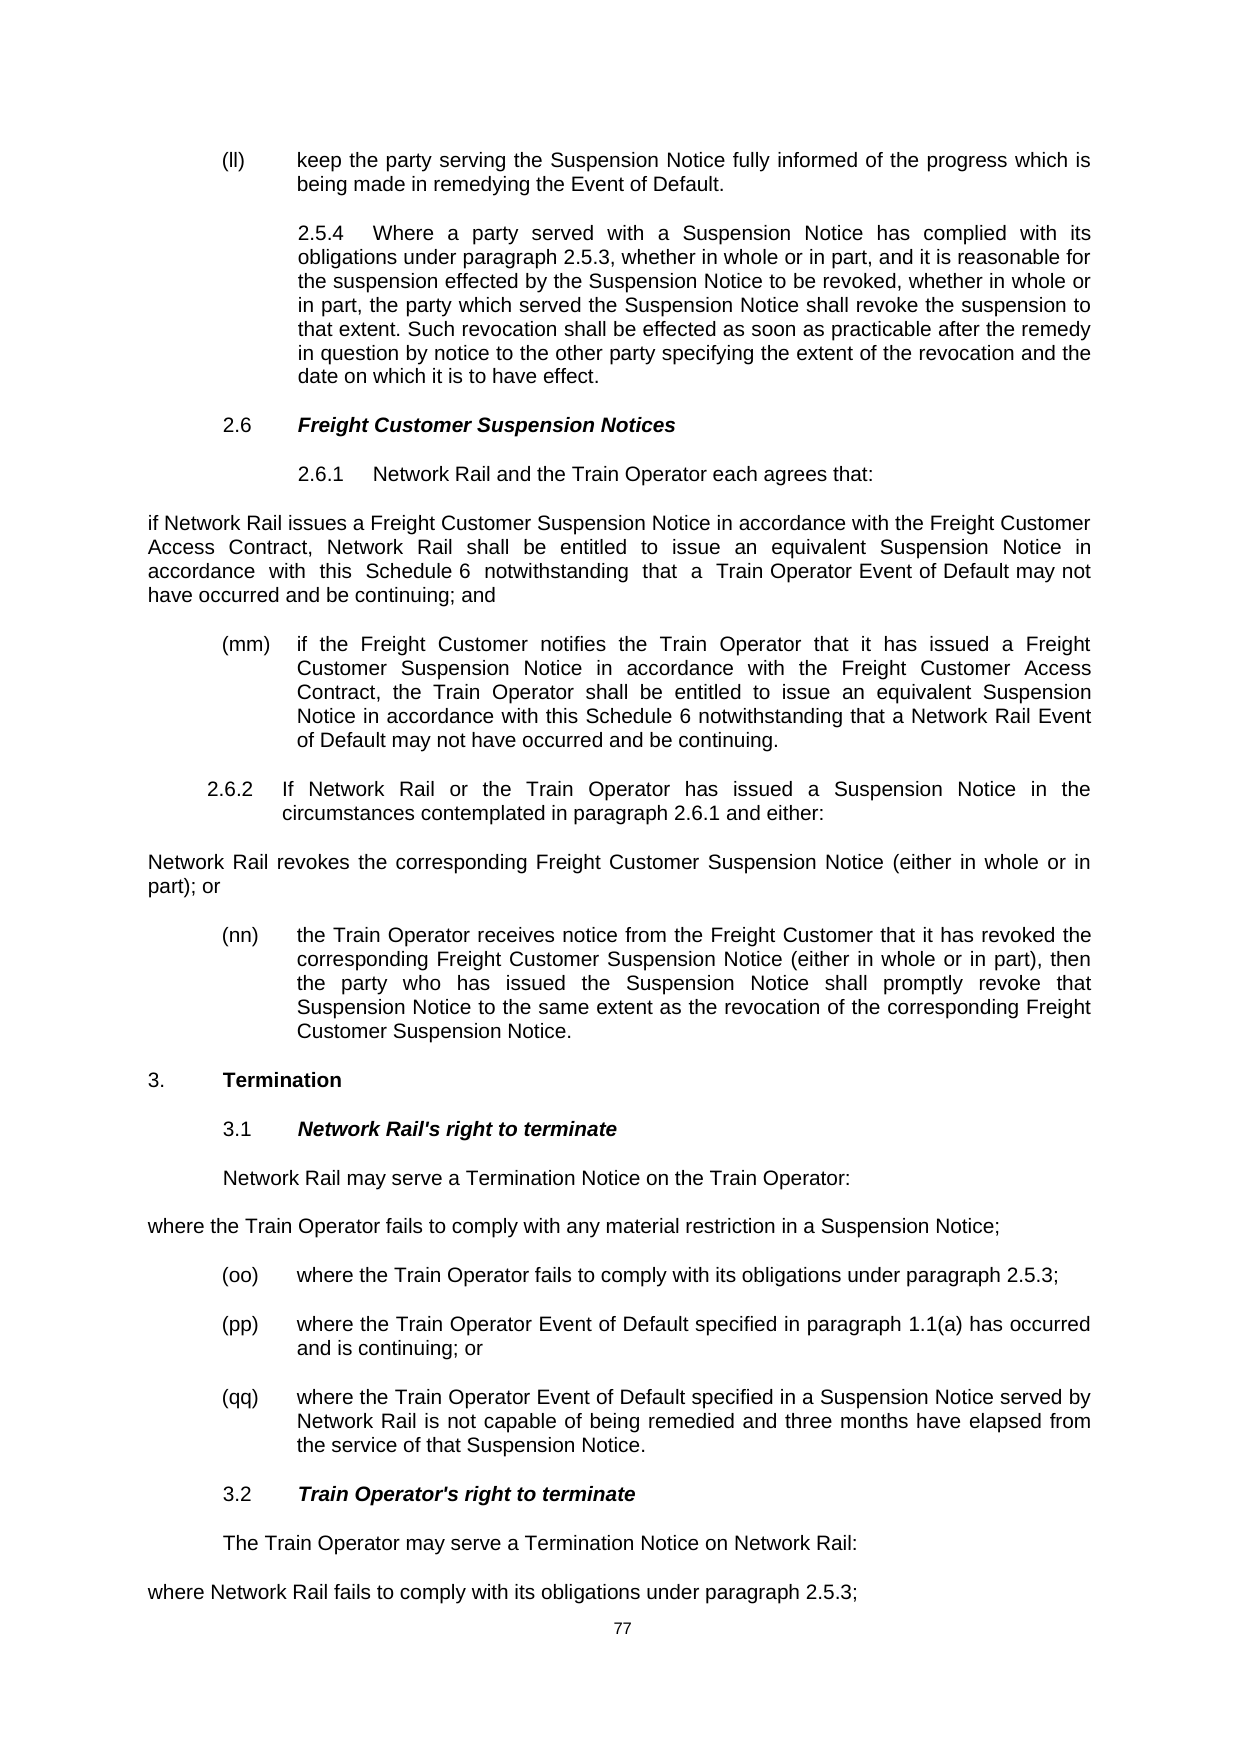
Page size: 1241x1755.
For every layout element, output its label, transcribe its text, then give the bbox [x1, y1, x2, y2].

list Train Operator's right to terminate [223, 1482, 1093, 1506]
text Network Rail may serve a Termination Notice on the Train Operator: [223, 1165, 1093, 1189]
list Network Rail and the Train Operator each agrees that: [298, 462, 1093, 486]
list Freight Customer Suspension Notices [223, 413, 1093, 437]
text The Train Operator may serve a Termination Notice on Network Rail: [223, 1531, 1093, 1555]
subtitle where the Train Operator Event of Default specified in a Suspension Notice served by Network Rail is not capable of being remedied and three months have elapsed from the service of that Suspension Notice. [222, 1385, 1093, 1457]
subtitle where the Train Operator Event of Default specified in paragraph 1.1(a) has occurred and is continuing; or [222, 1312, 1093, 1360]
subtitle if the Freight Customer notifies the Train Operator that it has issued a Freight Customer Suspension Notice in accordance with the Freight Customer Access Contract, the Train Operator shall be entitled to issue an equivalent Suspension Notice in accordance with this Schedule 6 notwithstanding that a Network Rail Event of Default may not have occurred and be continuing. [222, 632, 1093, 752]
subtitle where Network Rail fails to comply with its obligations under paragraph 2.5.3; [148, 1580, 1093, 1604]
subtitle keep the party serving the Suspension Notice fully informed of the progress which is being made in remedying the Event of Default. [222, 148, 1093, 196]
subtitle where the Train Operator fails to comply with any material restriction in a Suspension Notice; [148, 1214, 1093, 1238]
subtitle where the Train Operator fails to comply with its obligations under paragraph 2.5.3; [222, 1263, 1093, 1287]
list Termination [148, 1067, 1093, 1091]
list Where a party served with a Suspension Notice has complied with its obligations under paragraph 2.5.3, whether in whole or in part, and it is reasonable for the suspension effected by the Suspension Notice to be revoked, whether in whole or in part, the party which served the Suspension Notice shall revoke the suspension to that extent. Such revocation shall be effected as soon as practicable after the remedy in question by notice to the other party specifying the extent of the revocation and the date on which it is to have effect. [298, 221, 1093, 388]
subtitle if Network Rail issues a Freight Customer Suspension Notice in accordance with the Freight Customer Access Contract, Network Rail shall be entitled to issue an equivalent Suspension Notice in accordance with this Schedule 6 notwithstanding that a Train Operator Event of Default may not have occurred and be continuing; and [148, 511, 1093, 607]
subtitle Network Rail revokes the corresponding Freight Customer Suspension Notice (either in whole or in part); or [148, 850, 1093, 898]
list Network Rail's right to terminate [223, 1116, 1093, 1140]
list If Network Rail or the Train Operator has issued a Suspension Notice in the circumstances contemplated in paragraph 2.6.1 and either: [207, 777, 1093, 825]
subtitle the Train Operator receives notice from the Freight Customer that it has revoked the corresponding Freight Customer Suspension Notice (either in whole or in part), then the party who has issued the Suspension Notice shall promptly revoke that Suspension Notice to the same extent as the revocation of the corresponding Freight Customer Suspension Notice. [222, 923, 1093, 1042]
